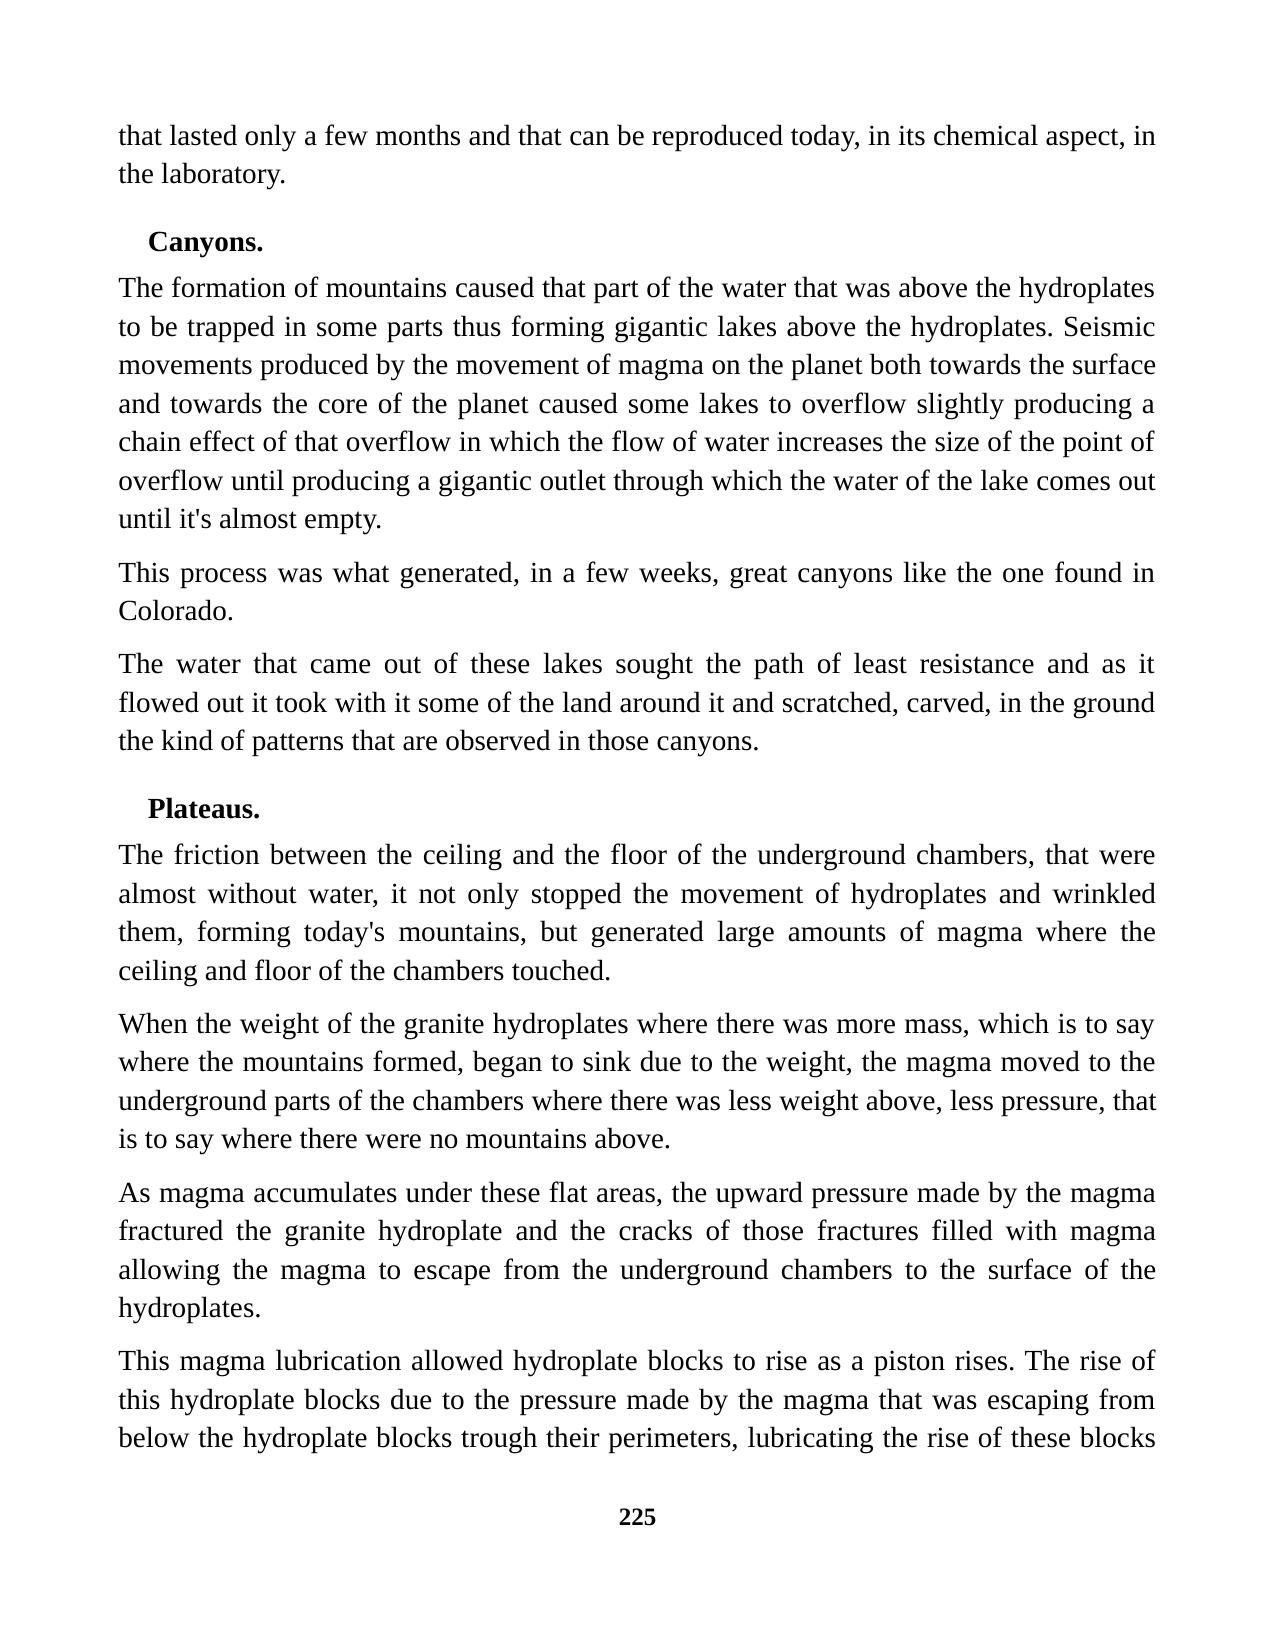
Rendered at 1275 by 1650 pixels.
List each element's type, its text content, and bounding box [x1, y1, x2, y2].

text As magma accumulates under these flat areas, the upward pressure made by the magma fractured the granite hydroplate and the cracks of those fractures filled with magma allowing the magma to escape from the underground chambers to the surface of the hydroplates. [118, 1175, 1157, 1324]
text When the weight of the granite hydroplates where there was more mass, which is to say where the mountains formed, began to sink due to the weight, the magma moved to the underground parts of the chambers where there was less weight above, less pressure, that is to say where there were no mountains above. [118, 1006, 1157, 1155]
text The formation of mountains caused that part of the water that was above the hydroplates to be trapped in some parts thus forming gigantic lakes above the hydroplates. Seismic movements produced by the movement of magma on the planet both towards the surface and towards the core of the planet caused some lakes to overflow slightly producing a chain effect of that overflow in which the flow of water increases the size of the point of overflow until producing a gigantic outlet through which the water of the lake comes out until it's almost empty. [118, 270, 1157, 535]
subtitle Canyons. [148, 224, 1157, 258]
text that lasted only a few months and that can be reproduced today, in its chemical aspect, in the laboratory. [118, 118, 1157, 190]
text The water that came out of these lakes sought the path of least resistance and as it flowed out it took with it some of the land around it and scratched, carved, in the ground the kind of patterns that are observed in those canyons. [118, 646, 1157, 757]
text The friction between the ceiling and the floor of the underground chambers, that were almost without water, it not only stopped the movement of hydroplates and wrinkled them, forming today's mountains, but generated large amounts of magma where the ceiling and floor of the chambers touched. [118, 837, 1157, 986]
text This process was what generated, in a few weeks, great canyons like the one found in Colorado. [118, 555, 1157, 627]
text This magma lubrication allowed hydroplate blocks to rise as a piston rises. The rise of this hydroplate blocks due to the pressure made by the magma that was escaping from below the hydroplate blocks trough their perimeters, lubricating the rise of these blocks [118, 1343, 1157, 1454]
subtitle Plateaus. [148, 791, 1157, 825]
